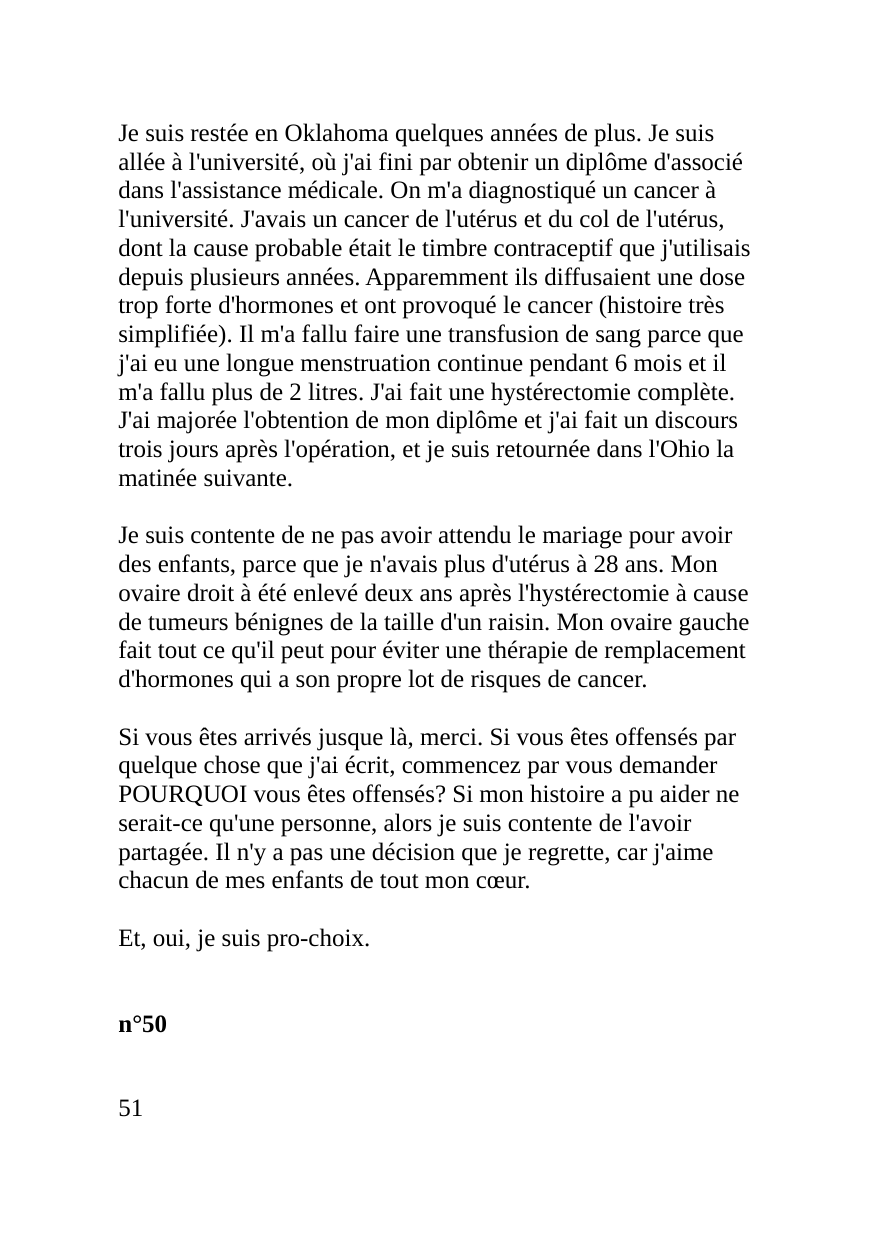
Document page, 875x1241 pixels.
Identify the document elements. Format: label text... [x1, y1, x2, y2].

text Je suis contente de ne pas avoir attendu le mariage pour avoir des enfants, parce que je n'avais plus d'utérus à 28 ans. Mon ovaire droit à été enlevé deux ans après l'hystérectomie à cause de tumeurs bénignes de la taille d'un raisin. Mon ovaire gauche fait tout ce qu'il peut pour éviter une thérapie de remplacement d'hormones qui a son propre lot de risques de cancer. [118, 521, 756, 693]
text Et, oui, je suis pro-choix. [118, 923, 756, 952]
text Si vous êtes arrivés jusque là, merci. Si vous êtes offensés par quelque chose que j'ai écrit, commencez par vous demander POURQUOI vous êtes offensés? Si mon histoire a pu aider ne serait-ce qu'une personne, alors je suis contente de l'avoir partagée. Il n'y a pas une décision que je regrette, car j'aime chacun de mes enfants de tout mon cœur. [118, 722, 756, 894]
text Je suis restée en Oklahoma quelques années de plus. Je suis allée à l'université, où j'ai fini par obtenir un diplôme d'associé dans l'assistance médicale. On m'a diagnostiqué un cancer à l'université. J'avais un cancer de l'utérus et du col de l'utérus, dont la cause probable était le timbre contraceptif que j'utilisais depuis plusieurs années. Apparemment ils diffusaient une dose trop forte d'hormones et ont provoqué le cancer (histoire très simplifiée). Il m'a fallu faire une transfusion de sang parce que j'ai eu une longue menstruation continue pendant 6 mois et il m'a fallu plus de 2 litres. J'ai fait une hystérectomie complète. J'ai majorée l'obtention de mon diplôme et j'ai fait un discours trois jours après l'opération, et je suis retournée dans l'Ohio la matinée suivante. [118, 118, 756, 492]
text n°50 [118, 1009, 756, 1038]
